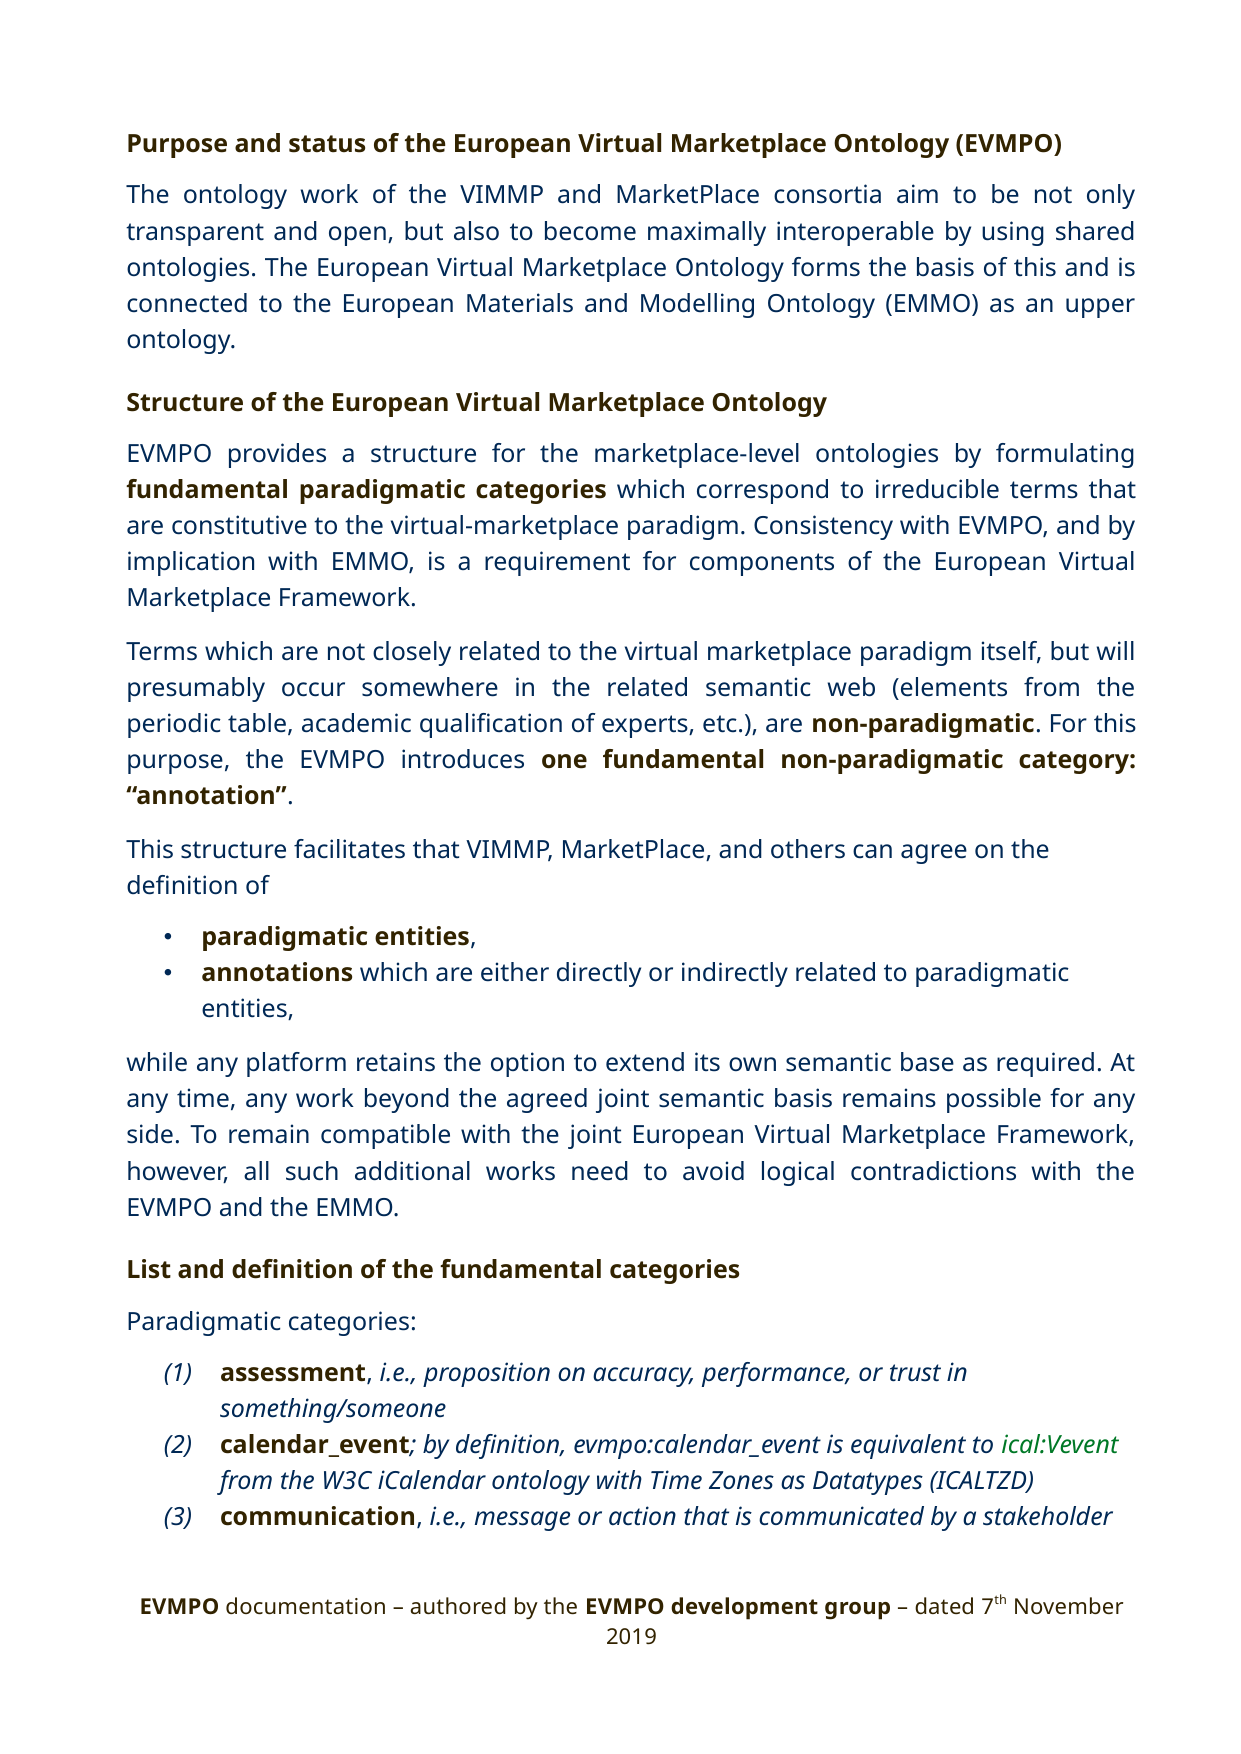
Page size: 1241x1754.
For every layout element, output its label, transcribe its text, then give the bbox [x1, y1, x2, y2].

text Paradigmatic categories: [126, 1303, 1137, 1337]
text Structure of the European Virtual Marketplace Ontology [126, 384, 1137, 418]
text EVMPO provides a structure for the marketplace-level ontologies by formulating funda­mental paradigmatic categories which correspond to irreducible terms that are constitutive to the virtual-marketplace paradigm. Consistency with EVMPO, and by implication with EMMO, is a requirement for components of the European Virtual Marketplace Framework. [126, 435, 1137, 613]
text Purpose and status of the European Virtual Marketplace Ontology (EVMPO) [126, 126, 1137, 160]
list annotations which are either directly or indirectly related to paradigmatic entities, [163, 955, 1137, 1025]
text while any platform retains the option to extend its own semantic base as required. At any time, any work beyond the agreed joint semantic basis remains possible for any side. To remain compatible with the joint European Virtual Marketplace Framework, however, all such additional works need to avoid logical contradictions with the EVMPO and the EMMO. [126, 1045, 1137, 1223]
list calendar_event; by definition, evmpo:calendar_event is equivalent to ical:Vevent from the W3C iCalendar ontology with Time Zones as Datatypes (ICALTZD) [163, 1426, 1137, 1496]
text This structure facilitates that VIMMP, MarketPlace, and others can agree on the definition of [126, 832, 1137, 902]
list paradigmatic entities, [163, 919, 1137, 953]
text The ontology work of the VIMMP and MarketPlace consortia aim to be not only transparent and open, but also to become maximally interoperable by using shared ontologies. The Euro­pean Virtual Marketplace Ontology forms the basis of this and is connected to the European Materials and Modelling Ontology (EMMO) as an upper ontology. [126, 177, 1137, 355]
list communication, i.e., message or action that is communicated by a stakeholder [163, 1498, 1137, 1532]
text List and definition of the fundamental categories [126, 1252, 1137, 1286]
list assessment, i.e., proposition on accuracy, performance, or trust in something/someone [163, 1354, 1137, 1424]
text Terms which are not closely related to the virtual marketplace paradigm itself, but will pre­sumably occur somewhere in the related semantic web (elements from the periodic table, academic qualification of experts, etc.), are non-paradigmatic. For this purpose, the EVMPO introduces one fundamental non-paradigmatic category: “annotation”. [126, 633, 1137, 812]
